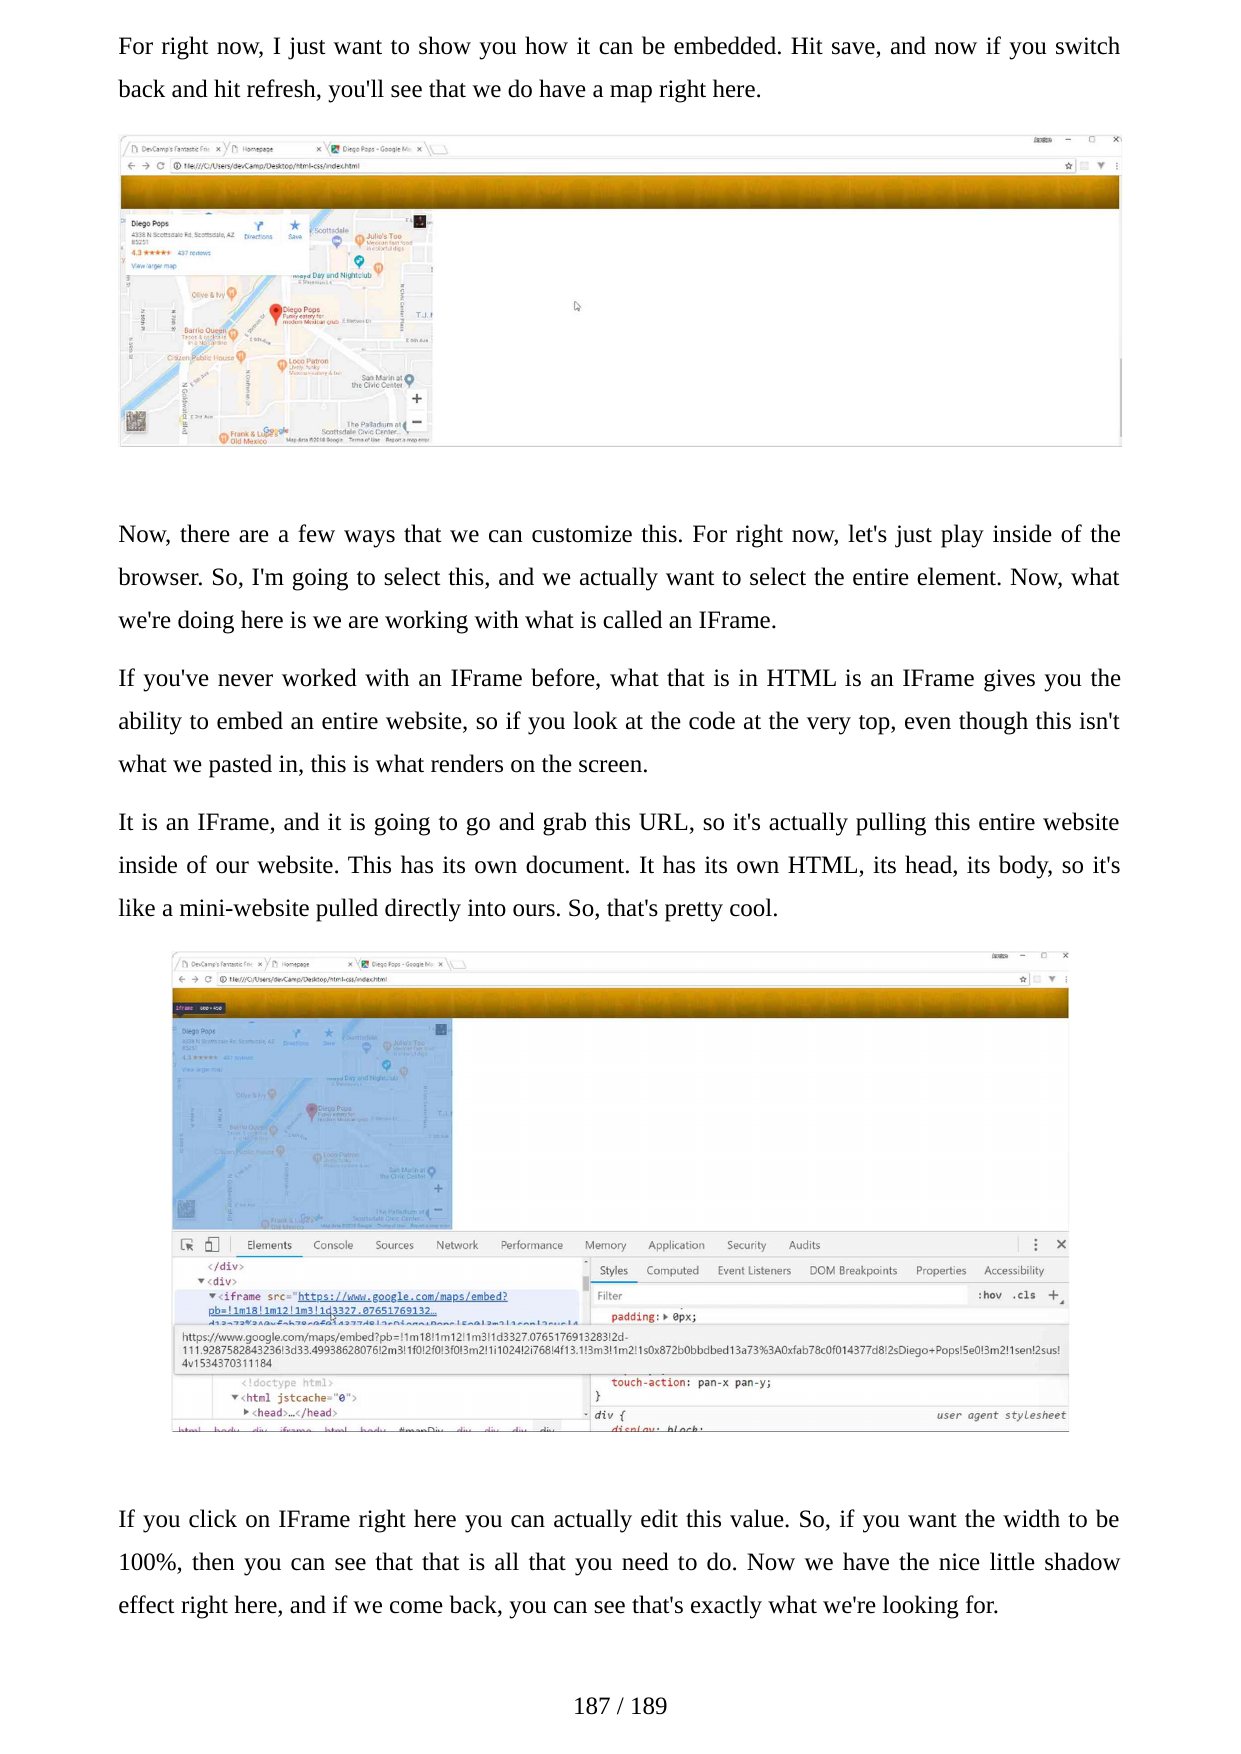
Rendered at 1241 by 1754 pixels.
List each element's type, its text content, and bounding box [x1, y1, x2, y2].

picture [171, 951, 1070, 1432]
text If you click on IFrame right here you can actually edit this value. So, if you want the width to be 100%, then you can see that that is all that you need to do. Now we have the nice little shadow effect right here, and if we come back, you can see that's exactly what we're looking for. [118, 1504, 1122, 1619]
text For right now, I just want to show you how it can be embedded. Hit save, and now if you switch back and hit refresh, you'll see that we do have a map right here. [118, 31, 1122, 103]
text If you've never worked with an IFrame before, what that is in HTML is an IFrame gives you the ability to embed an entire website, so if you look at the code at the very top, even though this isn't what we pasted in, this is what renders on the screen. [118, 663, 1122, 778]
text Now, there are a few ways that we can customize this. For right now, let's just play inside of the browser. So, I'm going to select this, and we actually want to select the entire element. Now, what we're doing here is we are working with what is called an IFrame. [118, 519, 1122, 634]
text It is an IFrame, and it is going to go and grab this URL, so it's actually pulling this entire website inside of our website. This has its own document. It has its own HTML, its head, its body, so it's like a mini-website pulled directly into ours. So, that's pretty cool. [118, 807, 1122, 922]
picture [118, 134, 1123, 447]
